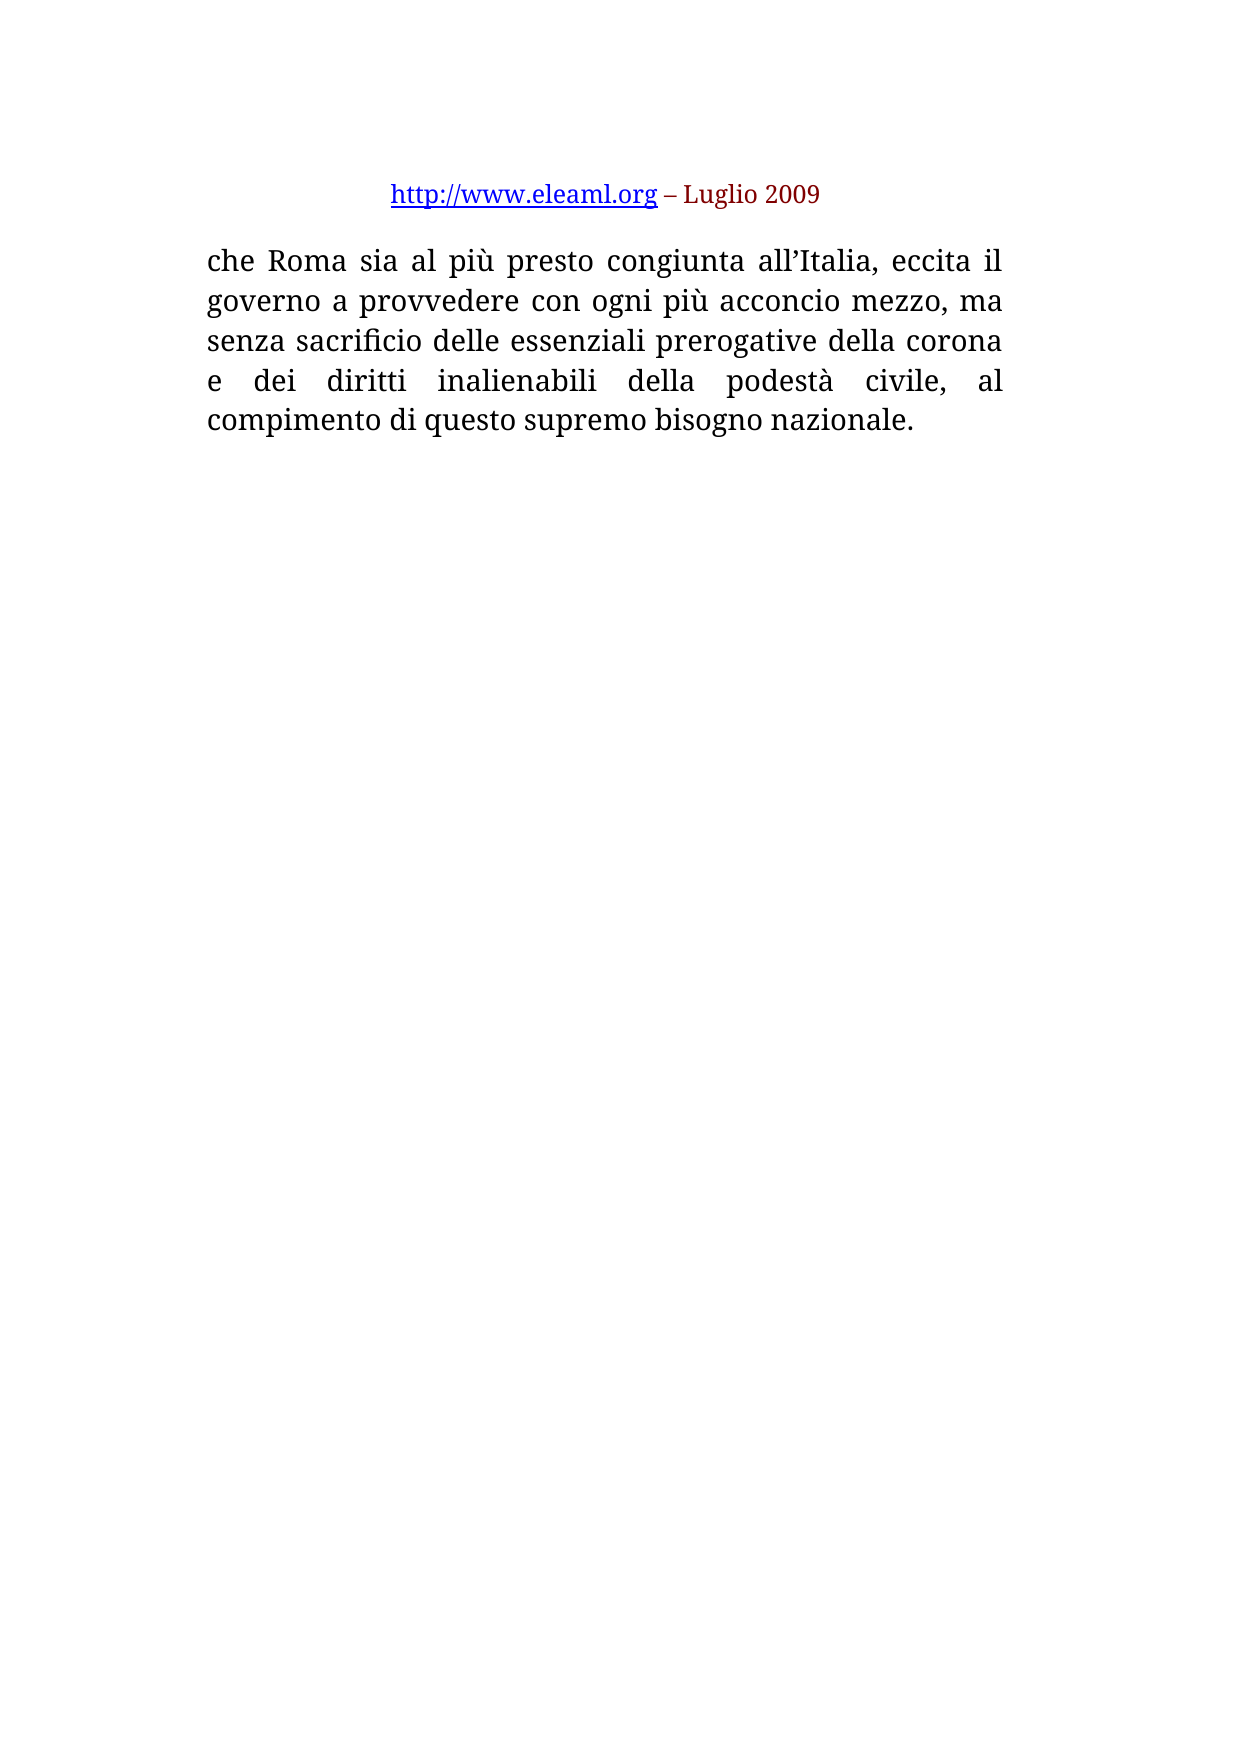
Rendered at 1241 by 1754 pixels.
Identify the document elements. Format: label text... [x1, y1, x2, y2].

text che Roma sia al più presto congiunta all’Italia, eccita il governo a provvedere con ogni più acconcio mezzo, ma senza sacrificio delle essenziali prerogative della corona e dei diritti inalienabili della podestà civile, al compimento di questo supremo bisogno nazionale. [207, 241, 1004, 439]
